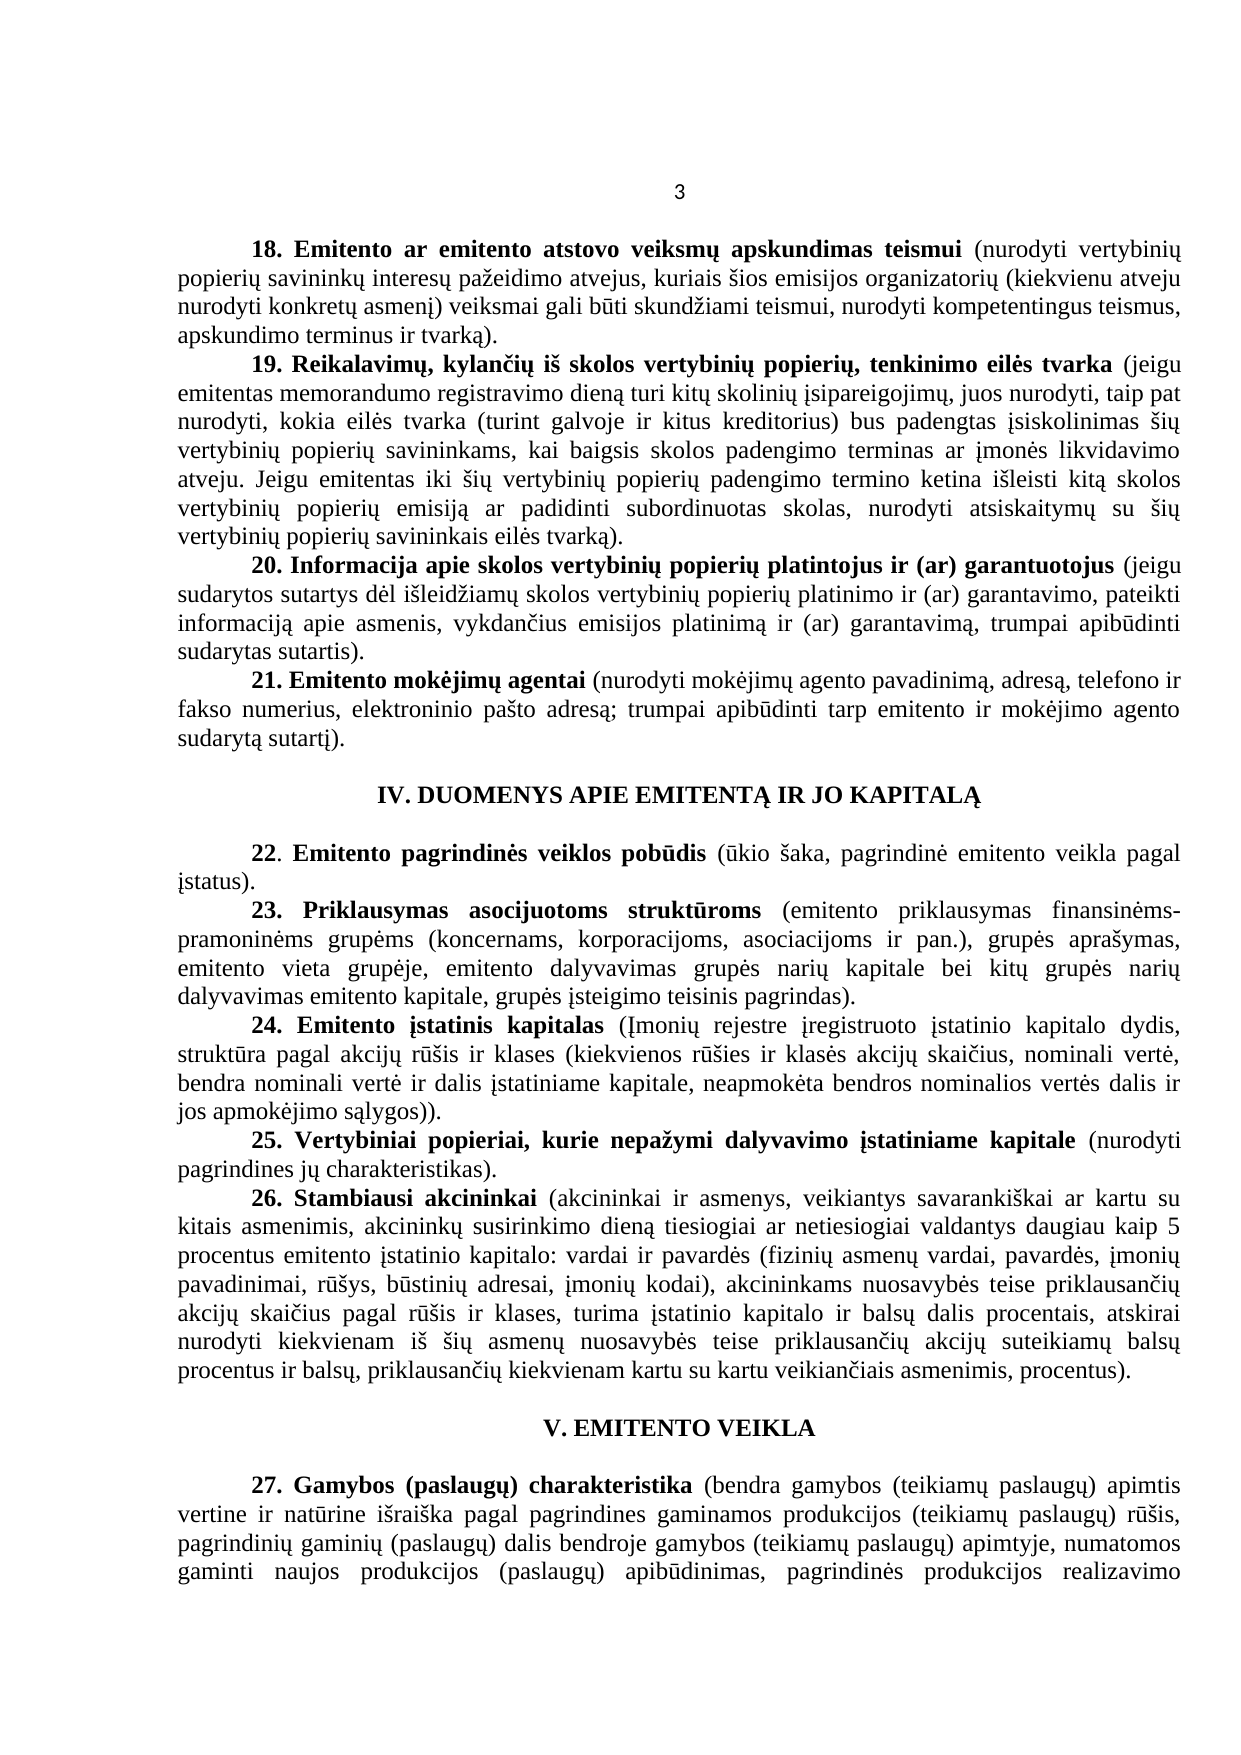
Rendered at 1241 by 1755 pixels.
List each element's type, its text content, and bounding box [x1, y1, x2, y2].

text 18. Emitento ar emitento atstovo veiksmų apskundimas teismui (nurodyti vertybinių popierių savininkų interesų pažeidimo atvejus, kuriais šios emisijos organizatorių (kiekvienu atveju nurodyti konkretų asmenį) veiksmai gali būti skundžiami teismui, nurodyti kompetentingus teismus, apskundimo terminus ir tvarką). [177, 234, 1181, 349]
text 26. Stambiausi akcininkai (akcininkai ir asmenys, veikiantys savarankiškai ar kartu su kitais asmenimis, akcininkų susirinkimo dieną tiesiogiai ar netiesiogiai valdantys daugiau kaip 5 procentus emitento įstatinio kapitalo: vardai ir pavardės (fizinių asmenų vardai, pavardės, įmonių pavadinimai, rūšys, būstinių adresai, įmonių kodai), akcininkams nuosavybės teise priklausančių akcijų skaičius pagal rūšis ir klases, turima įstatinio kapitalo ir balsų dalis procentais, atskirai nurodyti kiekvienam iš šių asmenų nuosavybės teise priklausančių akcijų suteikiamų balsų procentus ir balsų, priklausančių kiekvienam kartu su kartu veikiančiais asmenimis, procentus). [177, 1183, 1181, 1384]
text 24. Emitento įstatinis kapitalas (Įmonių rejestre įregistruoto įstatinio kapitalo dydis, struktūra pagal akcijų rūšis ir klases (kiekvienos rūšies ir klasės akcijų skaičius, nominali vertė, bendra nominali vertė ir dalis įstatiniame kapitale, neapmokėta bendros nominalios vertės dalis ir jos apmokėjimo sąlygos)). [177, 1010, 1181, 1125]
text 23. Priklausymas asocijuotoms struktūroms (emitento priklausymas finansinėms-pramoninėms grupėms (koncernams, korporacijoms, asociacijoms ir pan.), grupės aprašymas, emitento vieta grupėje, emitento dalyvavimas grupės narių kapitale bei kitų grupės narių dalyvavimas emitento kapitale, grupės įsteigimo teisinis pagrindas). [177, 895, 1181, 1010]
text 21. Emitento mokėjimų agentai (nurodyti mokėjimų agento pavadinimą, adresą, telefono ir fakso numerius, elektroninio pašto adresą; trumpai apibūdinti tarp emitento ir mokėjimo agento sudarytą sutartį). [177, 665, 1181, 751]
text V. EMITENTO VEIKLA [177, 1413, 1181, 1441]
text 25. Vertybiniai popieriai, kurie nepažymi dalyvavimo įstatiniame kapitale (nurodyti pagrindines jų charakteristikas). [177, 1125, 1181, 1183]
text 27. Gamybos (paslaugų) charakteristika (bendra gamybos (teikiamų paslaugų) apimtis vertine ir natūrine išraiška pagal pagrindines gaminamos produkcijos (teikiamų paslaugų) rūšis, pagrindinių gaminių (paslaugų) dalis bendroje gamybos (teikiamų paslaugų) apimtyje, numatomos gaminti naujos produkcijos (paslaugų) apibūdinimas, pagrindinės produkcijos realizavimo [177, 1470, 1181, 1585]
text 22. Emitento pagrindinės veiklos pobūdis (ūkio šaka, pagrindinė emitento veikla pagal įstatus). [177, 838, 1181, 895]
text 19. Reikalavimų, kylančių iš skolos vertybinių popierių, tenkinimo eilės tvarka (jeigu emitentas memorandumo registravimo dieną turi kitų skolinių įsipareigojimų, juos nurodyti, taip pat nurodyti, kokia eilės tvarka (turint galvoje ir kitus kreditorius) bus padengtas įsiskolinimas šių vertybinių popierių savininkams, kai baigsis skolos padengimo terminas ar įmonės likvidavimo atveju. Jeigu emitentas iki šių vertybinių popierių padengimo termino ketina išleisti kitą skolos vertybinių popierių emisiją ar padidinti subordinuotas skolas, nurodyti atsiskaitymų su šių vertybinių popierių savininkais eilės tvarką). [177, 349, 1181, 550]
text 20. Informacija apie skolos vertybinių popierių platintojus ir (ar) garantuotojus (jeigu sudarytos sutartys dėl išleidžiamų skolos vertybinių popierių platinimo ir (ar) garantavimo, pateikti informaciją apie asmenis, vykdančius emisijos platinimą ir (ar) garantavimą, trumpai apibūdinti sudarytas sutartis). [177, 550, 1181, 665]
text IV. DUOMENYS APIE EMITENTĄ IR JO KAPITALĄ [177, 780, 1181, 809]
